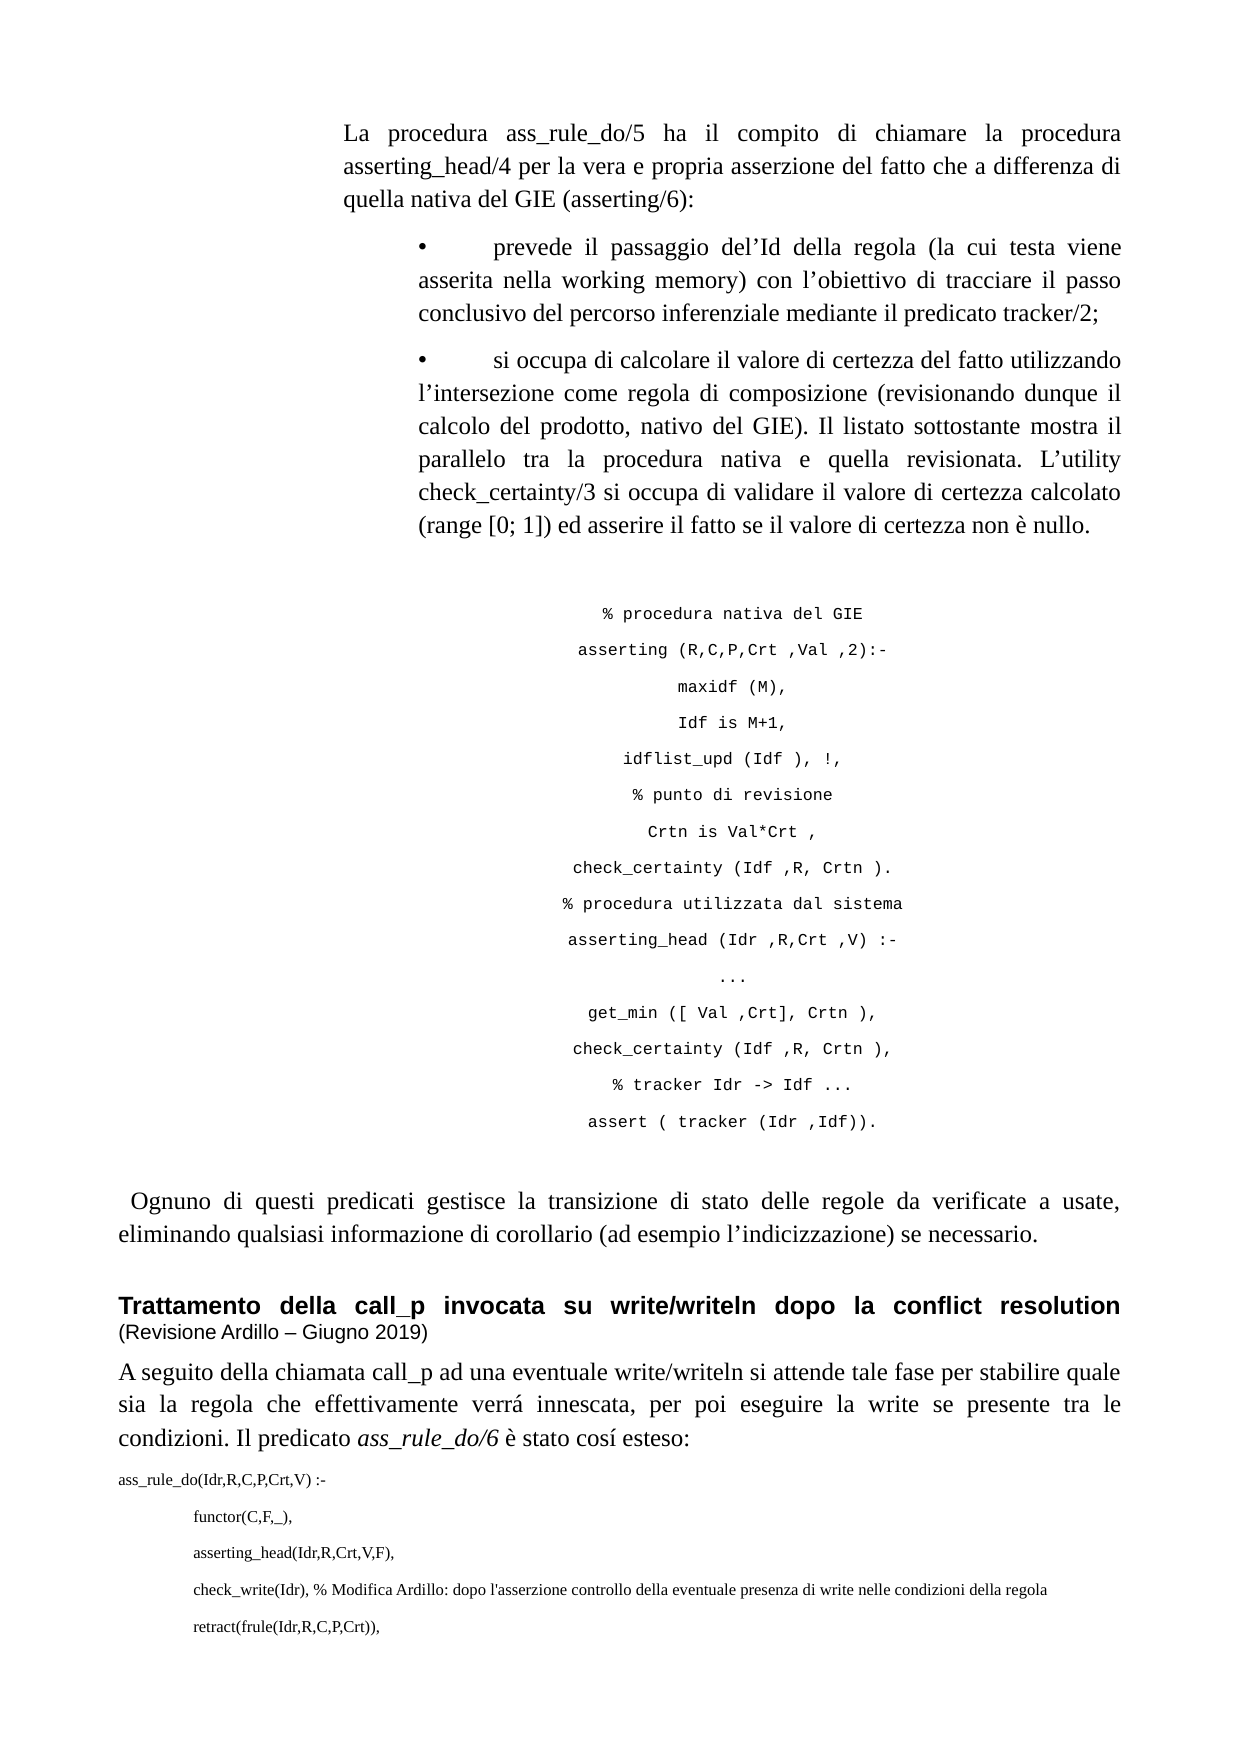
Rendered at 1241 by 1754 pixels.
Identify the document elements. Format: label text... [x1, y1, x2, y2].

subtitle Trattamento della call_p invocata su write/writeln dopo la conflict resolution (Revisione Ardillo – Giugno 2019) [118, 1291, 1122, 1344]
text check_certainty (Idf ,R, Crtn ). [343, 859, 1122, 878]
text maxidf (M), [343, 678, 1122, 697]
text asserting (R,C,P,Crt ,Val ,2):- [343, 642, 1122, 661]
list prevede il passaggio del’Id della regola (la cui testa viene asserita nella working memory) con l’obiettivo di tracciare il passo conclusivo del percorso inferenziale mediante il predicato tracker/2; [418, 232, 1122, 327]
text asserting_head(Idr,R,Crt,V,F), [118, 1543, 1122, 1562]
text % tracker Idr -> Idf ... [343, 1077, 1122, 1096]
text Ognuno di questi predicati gestisce la transizione di stato delle regole da verificate a usate, eliminando qualsiasi informazione di corollario (ad esempio l’indicizzazione) se necessario. [118, 1186, 1122, 1247]
text Idf is M+1, [343, 714, 1122, 733]
text check_certainty (Idf ,R, Crtn ), [343, 1041, 1122, 1059]
text functor(C,F,_), [118, 1507, 1122, 1526]
text retract(frule(Idr,R,C,P,Crt)), [118, 1616, 1122, 1636]
text ass_rule_do(Idr,R,C,P,Crt,V) :- [118, 1470, 1122, 1489]
text % procedura nativa del GIE [343, 606, 1122, 624]
text get_min ([ Val ,Crt], Crtn ), [343, 1004, 1122, 1023]
text idflist_upd (Idf ), !, [343, 751, 1122, 769]
text assert ( tracker (Idr ,Idf)). [343, 1113, 1122, 1132]
text asserting_head (Idr ,R,Crt ,V) :- [343, 932, 1122, 951]
text Crtn is Val*Crt , [343, 823, 1122, 842]
list si occupa di calcolare il valore di certezza del fatto utilizzando l’intersezione come regola di composizione (revisionando dunque il calcolo del prodotto, nativo del GIE). Il listato sottostante mostra il parallelo tra la procedura nativa e quella revisionata. L’utility check_certainty/3 si occupa di validare il valore di certezza calcolato (range [0; 1]) ed asserire il fatto se il valore di certezza non è nullo. [418, 345, 1122, 539]
text ... [343, 968, 1122, 987]
text % punto di revisione [343, 787, 1122, 806]
text A seguito della chiamata call_p ad una eventuale write/writeln si attende tale fase per stabilire quale sia la regola che effettivamente verrá innescata, per poi eseguire la write se presente tra le condizioni. Il predicato ass_rule_do/6 è stato cosí esteso: [118, 1357, 1122, 1451]
text % procedura utilizzata dal sistema [343, 896, 1122, 914]
text La procedura ass_rule_do/5 ha il compito di chiamare la procedura asserting_head/4 per la vera e propria asserzione del fatto che a differenza di quella nativa del GIE (asserting/6): [343, 118, 1122, 213]
text check_write(Idr), % Modifica Ardillo: dopo l'asserzione controllo della eventuale presenza di write nelle condizioni della regola [118, 1580, 1122, 1599]
